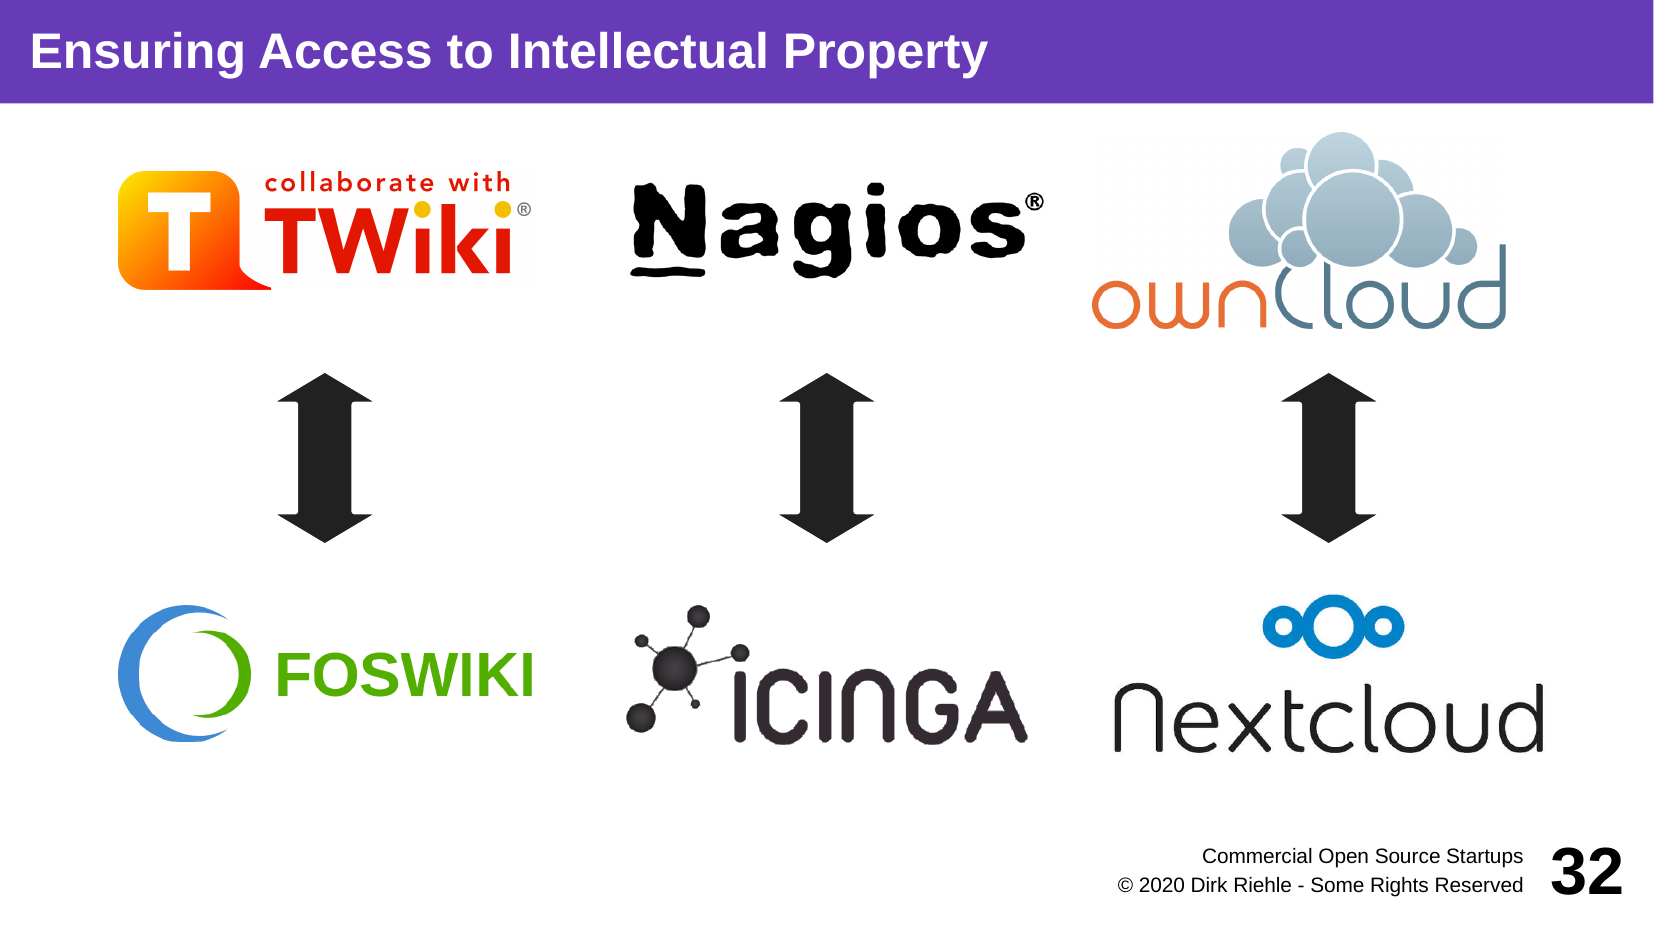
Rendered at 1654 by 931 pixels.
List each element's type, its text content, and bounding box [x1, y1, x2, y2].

text_box [265, 369, 384, 547]
title Ensuring Access to Intellectual Property [0, 0, 1654, 104]
picture [118, 171, 532, 290]
picture [118, 605, 532, 742]
picture [630, 179, 1045, 282]
picture [620, 598, 1034, 749]
picture [1092, 572, 1565, 775]
text_box [1269, 369, 1388, 547]
text_box [767, 369, 886, 547]
picture [1092, 132, 1506, 329]
